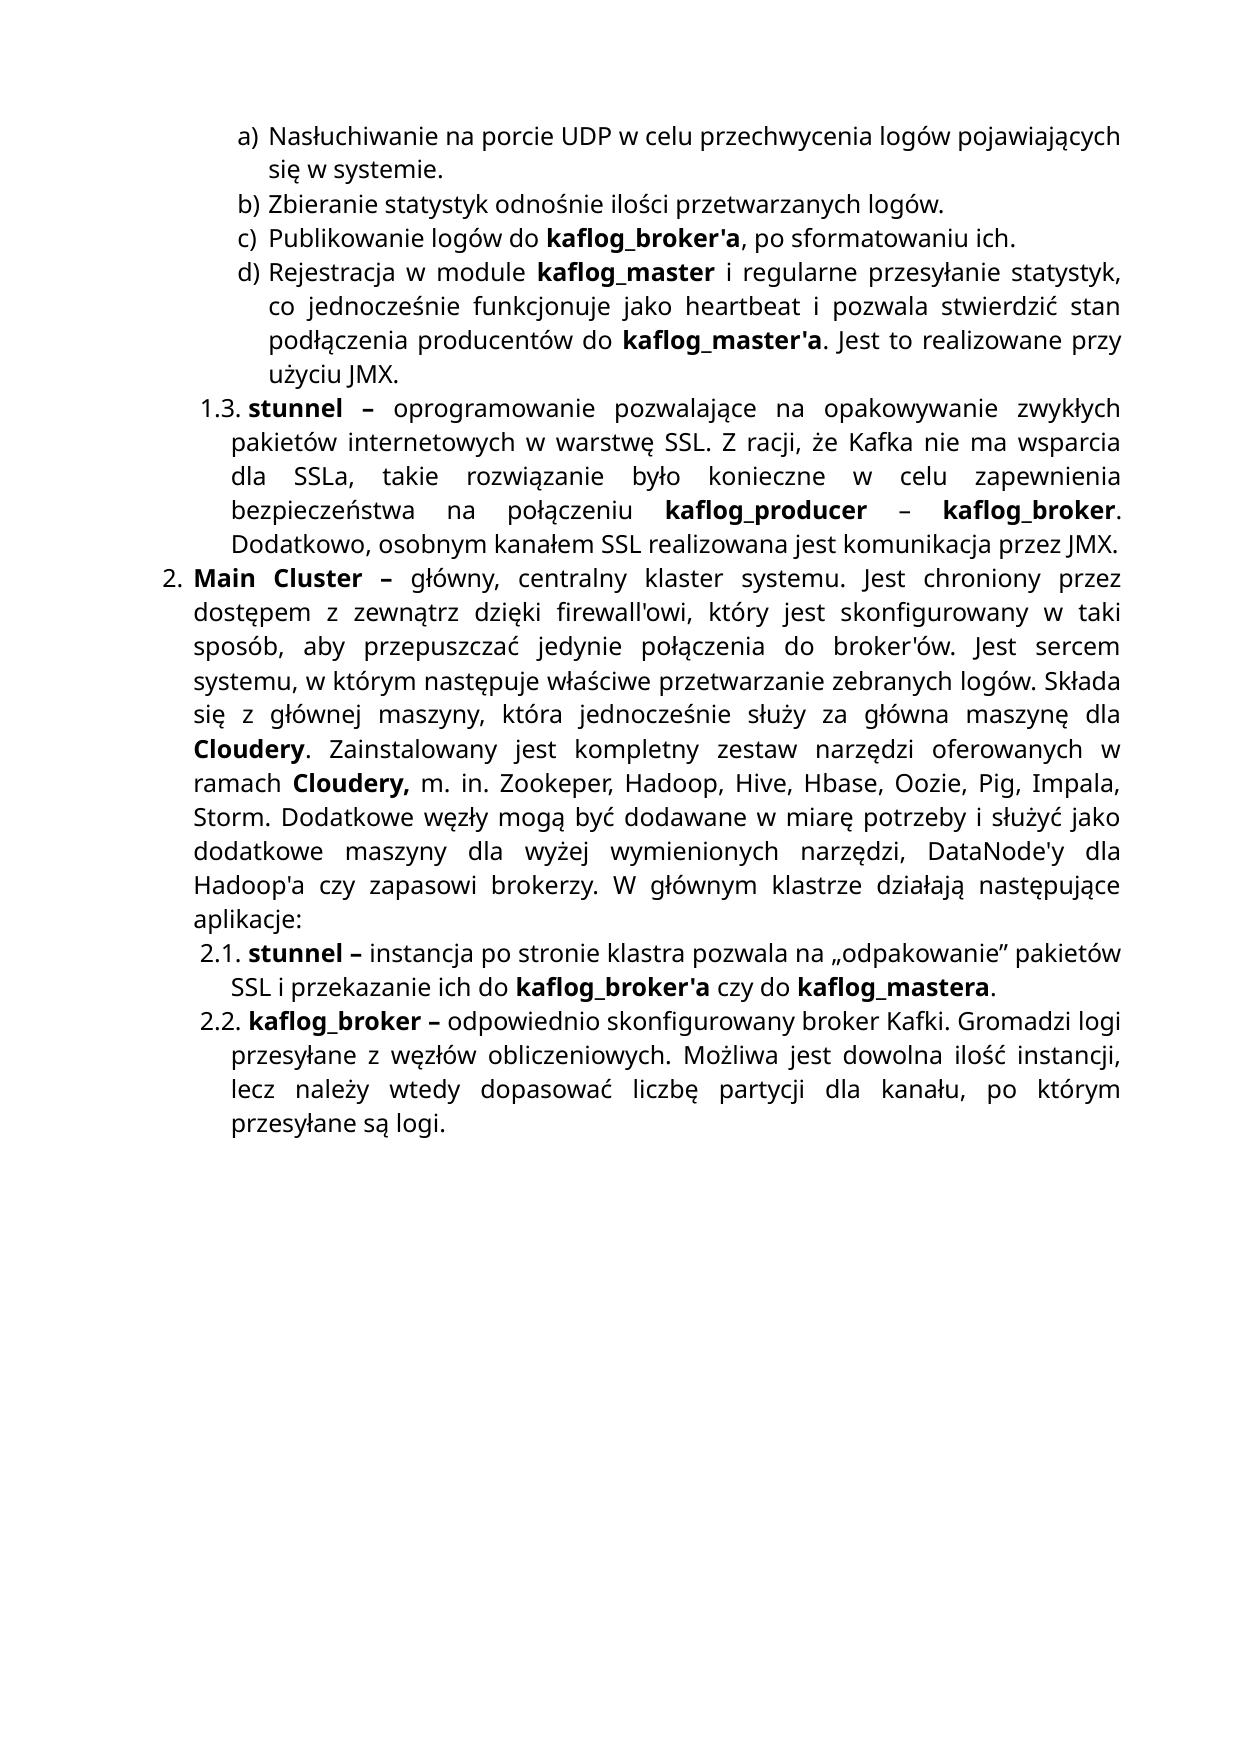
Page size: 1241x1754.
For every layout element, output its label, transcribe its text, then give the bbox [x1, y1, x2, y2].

list Main Cluster – główny, centralny klaster systemu. Jest chroniony przez dostępem z zewnątrz dzięki firewall'owi, który jest skonfigurowany w taki sposób, aby przepuszczać jedynie połączenia do broker'ów. Jest sercem systemu, w którym następuje właściwe przetwarzanie zebranych logów. Składa się z głównej maszyny, która jednocześnie służy za główna maszynę dla Cloudery. Zainstalowany jest kompletny zestaw narzędzi oferowanych w ramach Cloudery, m. in. Zookeper, Hadoop, Hive, Hbase, Oozie, Pig, Impala, Storm. Dodatkowe węzły mogą być dodawane w miarę potrzeby i służyć jako dodatkowe maszyny dla wyżej wymienionych narzędzi, DataNode'y dla Hadoop'a czy zapasowi brokerzy. W głównym klastrze działają następujące aplikacje: [156, 561, 1122, 936]
list Nasłuchiwanie na porcie UDP w celu przechwycenia logów pojawiających się w systemie. [231, 118, 1122, 186]
list Zbieranie statystyk odnośnie ilości przetwarzanych logów. [231, 186, 1122, 220]
list Publikowanie logów do kaflog_broker'a, po sformatowaniu ich. [231, 220, 1122, 254]
list stunnel – oprogramowanie pozwalające na opakowywanie zwykłych pakietów internetowych w warstwę SSL. Z racji, że Kafka nie ma wsparcia dla SSLa, takie rozwiązanie było konieczne w celu zapewnienia bezpieczeństwa na połączeniu kaflog_producer – kaflog_broker. Dodatkowo, osobnym kanałem SSL realizowana jest komunikacja przez JMX. [193, 391, 1122, 561]
list stunnel – instancja po stronie klastra pozwala na „odpakowanie” pakietów SSL i przekazanie ich do kaflog_broker'a czy do kaflog_mastera. [193, 936, 1122, 1004]
list kaflog_broker – odpowiednio skonfigurowany broker Kafki. Gromadzi logi przesyłane z węzłów obliczeniowych. Możliwa jest dowolna ilość instancji, lecz należy wtedy dopasować liczbę partycji dla kanału, po którym przesyłane są logi. [193, 1004, 1122, 1140]
list Rejestracja w module kaflog_master i regularne przesyłanie statystyk, co jednocześnie funkcjonuje jako heartbeat i pozwala stwierdzić stan podłączenia producentów do kaflog_master'a. Jest to realizowane przy użyciu JMX. [231, 254, 1122, 391]
